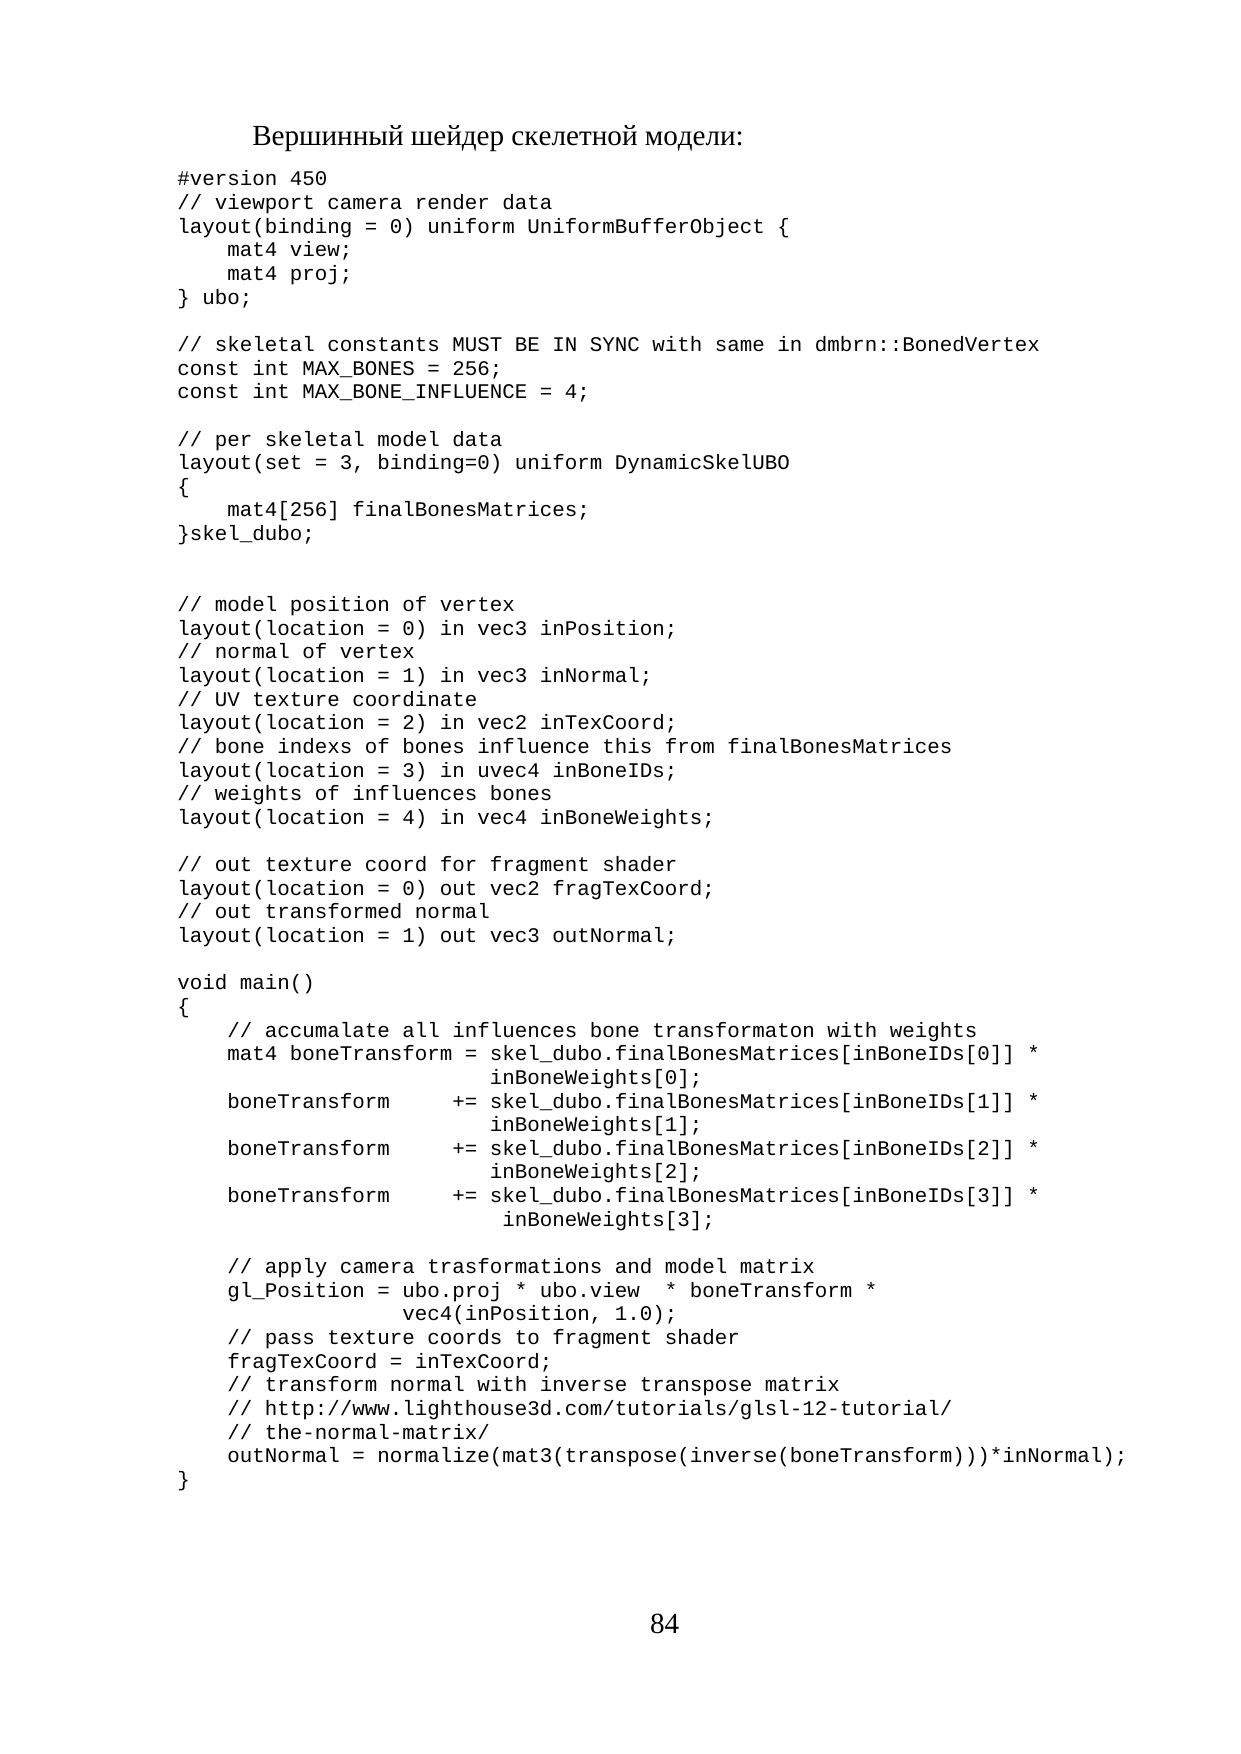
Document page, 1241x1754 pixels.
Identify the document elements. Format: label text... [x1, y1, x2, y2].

text const int MAX_BONES = 256; [177, 358, 1152, 381]
text } ubo; [177, 287, 1152, 310]
text inBoneWeights[3]; [177, 1209, 1152, 1232]
text } [177, 1469, 1152, 1493]
text boneTransform += skel_dubo.finalBonesMatrices[inBoneIDs[1]] * [177, 1091, 1152, 1114]
text #version 450 [177, 168, 1152, 192]
text // weights of influences bones [177, 783, 1152, 807]
text mat4 proj; [177, 263, 1152, 287]
text // apply camera trasformations and model matrix [177, 1256, 1152, 1280]
text boneTransform += skel_dubo.finalBonesMatrices[inBoneIDs[2]] * [177, 1138, 1152, 1162]
text void main() [177, 972, 1152, 996]
text // viewport camera render data [177, 192, 1152, 216]
text layout(location = 0) in vec3 inPosition; [177, 618, 1152, 641]
text inBoneWeights[2]; [177, 1162, 1152, 1185]
text inBoneWeights[1]; [177, 1114, 1152, 1138]
text // per skeletal model data [177, 428, 1152, 452]
text // model position of vertex [177, 594, 1152, 618]
text // http://www.lighthouse3d.com/tutorials/glsl-12-tutorial/ [177, 1398, 1152, 1422]
text { [177, 476, 1152, 499]
text layout(location = 2) in vec2 inTexCoord; [177, 712, 1152, 736]
text // out transformed normal [177, 901, 1152, 925]
text // out texture coord for fragment shader [177, 854, 1152, 878]
text mat4 boneTransform = skel_dubo.finalBonesMatrices[inBoneIDs[0]] * [177, 1043, 1152, 1067]
text // normal of vertex [177, 641, 1152, 665]
text fragTexCoord = inTexCoord; [177, 1351, 1152, 1374]
text }skel_dubo; [177, 523, 1152, 547]
text // transform normal with inverse transpose matrix [177, 1374, 1152, 1398]
text Вершинный шейдер скелетной модели: [177, 118, 1152, 152]
text vec4(inPosition, 1.0); [177, 1303, 1152, 1327]
text layout(location = 4) in vec4 inBoneWeights; [177, 807, 1152, 831]
text // UV texture coordinate [177, 689, 1152, 712]
text boneTransform += skel_dubo.finalBonesMatrices[inBoneIDs[3]] * [177, 1185, 1152, 1209]
text // accumalate all influences bone transformaton with weights [177, 1020, 1152, 1043]
text layout(location = 3) in uvec4 inBoneIDs; [177, 759, 1152, 783]
text // pass texture coords to fragment shader [177, 1327, 1152, 1351]
text layout(set = 3, binding=0) uniform DynamicSkelUBO [177, 452, 1152, 476]
text layout(binding = 0) uniform UniformBufferObject { [177, 216, 1152, 239]
text inBoneWeights[0]; [177, 1067, 1152, 1091]
text const int MAX_BONE_INFLUENCE = 4; [177, 381, 1152, 405]
text mat4[256] finalBonesMatrices; [177, 499, 1152, 523]
text // skeletal constants MUST BE IN SYNC with same in dmbrn::BonedVertex [177, 334, 1152, 358]
text layout(location = 0) out vec2 fragTexCoord; [177, 878, 1152, 901]
text // the-normal-matrix/ [177, 1422, 1152, 1445]
text { [177, 996, 1152, 1020]
text mat4 view; [177, 239, 1152, 263]
text layout(location = 1) in vec3 inNormal; [177, 665, 1152, 689]
text // bone indexs of bones influence this from finalBonesMatrices [177, 736, 1152, 759]
text gl_Position = ubo.proj * ubo.view * boneTransform * [177, 1280, 1152, 1303]
text layout(location = 1) out vec3 outNormal; [177, 925, 1152, 949]
text outNormal = normalize(mat3(transpose(inverse(boneTransform)))*inNormal); [177, 1445, 1152, 1469]
